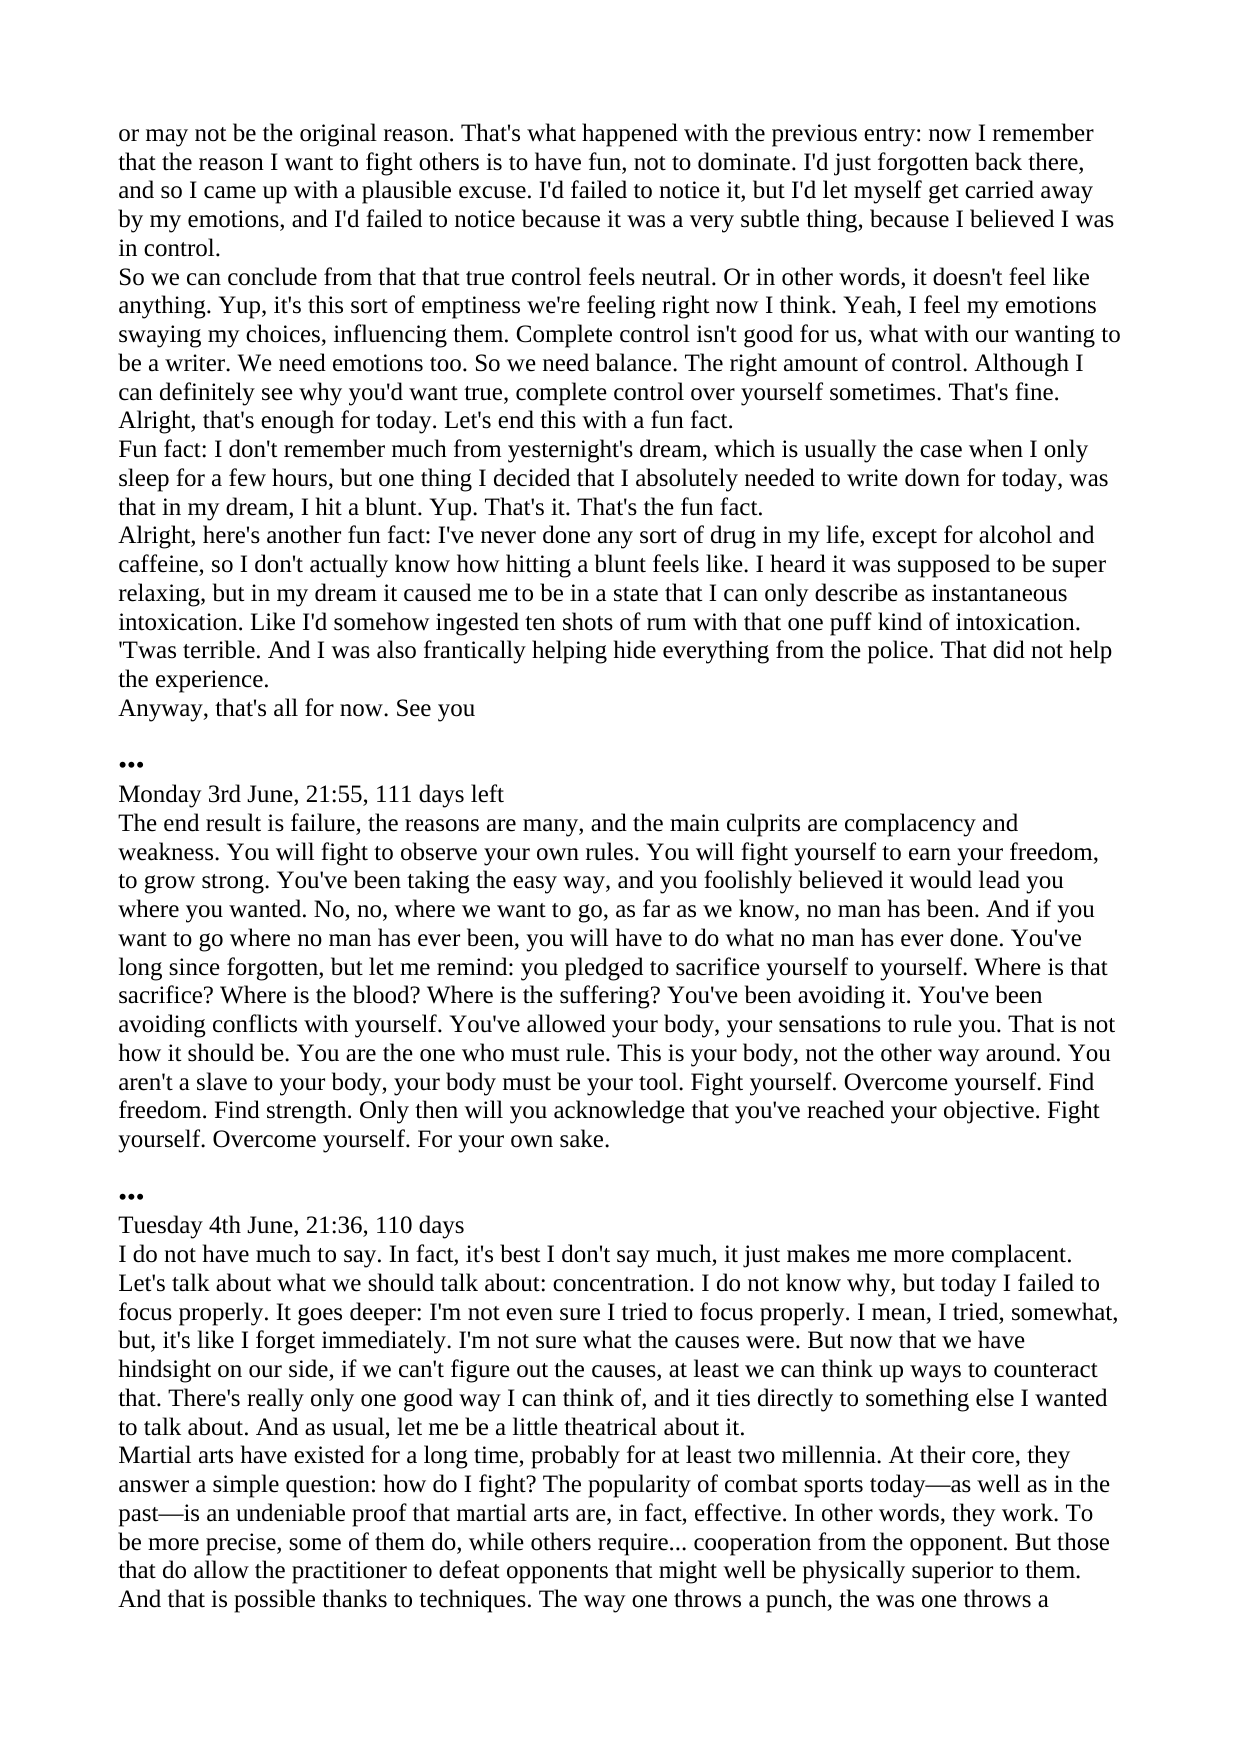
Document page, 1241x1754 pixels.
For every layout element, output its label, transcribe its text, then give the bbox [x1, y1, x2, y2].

text Alright, that's enough for today. Let's end this with a fun fact. [118, 406, 1122, 434]
text Monday 3rd June, 21:55, 111 days left [118, 779, 1122, 808]
text So we can conclude from that that true control feels neutral. Or in other words, it doesn't feel like anything. Yup, it's this sort of emptiness we're feeling right now I think. Yeah, I feel my emotions swaying my choices, influencing them. Complete control isn't good for us, what with our wanting to be a writer. We need emotions too. So we need balance. The right amount of control. Although I can definitely see why you'd want true, complete control over yourself sometimes. That's fine. [118, 262, 1122, 406]
text The end result is failure, the reasons are many, and the main culprits are complacency and weakness. You will fight to observe your own rules. You will fight yourself to earn your freedom, to grow strong. You've been taking the easy way, and you foolishly believed it would lead you where you wanted. No, no, where we want to go, as far as we know, no man has been. And if you want to go where no man has ever been, you will have to do what no man has ever done. You've long since forgotten, but let me remind: you pledged to sacrifice yourself to yourself. Where is that sacrifice? Where is the blood? Where is the suffering? You've been avoiding it. You've been avoiding conflicts with yourself. You've allowed your body, your sensations to rule you. That is not how it should be. You are the one who must rule. This is your body, not the other way around. You aren't a slave to your body, your body must be your tool. Fight yourself. Overcome yourself. Find freedom. Find strength. Only then will you acknowledge that you've reached your objective. Fight yourself. Overcome yourself. For your own sake. [118, 808, 1122, 1153]
text Tuesday 4th June, 21:36, 110 days [118, 1211, 1122, 1239]
text or may not be the original reason. That's what happened with the previous entry: now I remember that the reason I want to fight others is to have fun, not to dominate. I'd just forgotten back there, and so I came up with a plausible excuse. I'd failed to notice it, but I'd let myself get carried away by my emotions, and I'd failed to notice because it was a very subtle thing, because I believed I was in control. [118, 118, 1122, 262]
text Anyway, that's all for now. See you [118, 693, 1122, 722]
text Alright, here's another fun fact: I've never done any sort of drug in my life, except for alcohol and caffeine, so I don't actually know how hitting a blunt feels like. I heard it was supposed to be super relaxing, but in my dream it caused me to be in a state that I can only describe as instantaneous intoxication. Like I'd somehow ingested ten shots of rum with that one puff kind of intoxication. 'Twas terrible. And I was also frantically helping hide everything from the police. That did not help the experience. [118, 521, 1122, 693]
text I do not have much to say. In fact, it's best I don't say much, it just makes me more complacent. Let's talk about what we should talk about: concentration. I do not know why, but today I failed to focus properly. It goes deeper: I'm not even sure I tried to focus properly. I mean, I tried, somewhat, but, it's like I forget immediately. I'm not sure what the causes were. But now that we have hindsight on our side, if we can't figure out the causes, at least we can think up ways to counteract that. There's really only one good way I can think of, and it ties directly to something else I wanted to talk about. And as usual, let me be a little theatrical about it. [118, 1239, 1122, 1441]
text Martial arts have existed for a long time, probably for at least two millennia. At their core, they answer a simple question: how do I fight? The popularity of combat sports today—as well as in the past—is an undeniable proof that martial arts are, in fact, effective. In other words, they work. To be more precise, some of them do, while others require... cooperation from the opponent. But those that do allow the practitioner to defeat opponents that might well be physically superior to them. And that is possible thanks to techniques. The way one throws a punch, the was one throws a [118, 1441, 1122, 1613]
text ••• [118, 1182, 1122, 1211]
text Fun fact: I don't remember much from yesternight's dream, which is usually the case when I only sleep for a few hours, but one thing I decided that I absolutely needed to write down for today, was that in my dream, I hit a blunt. Yup. That's it. That's the fun fact. [118, 434, 1122, 521]
text ••• [118, 751, 1122, 779]
